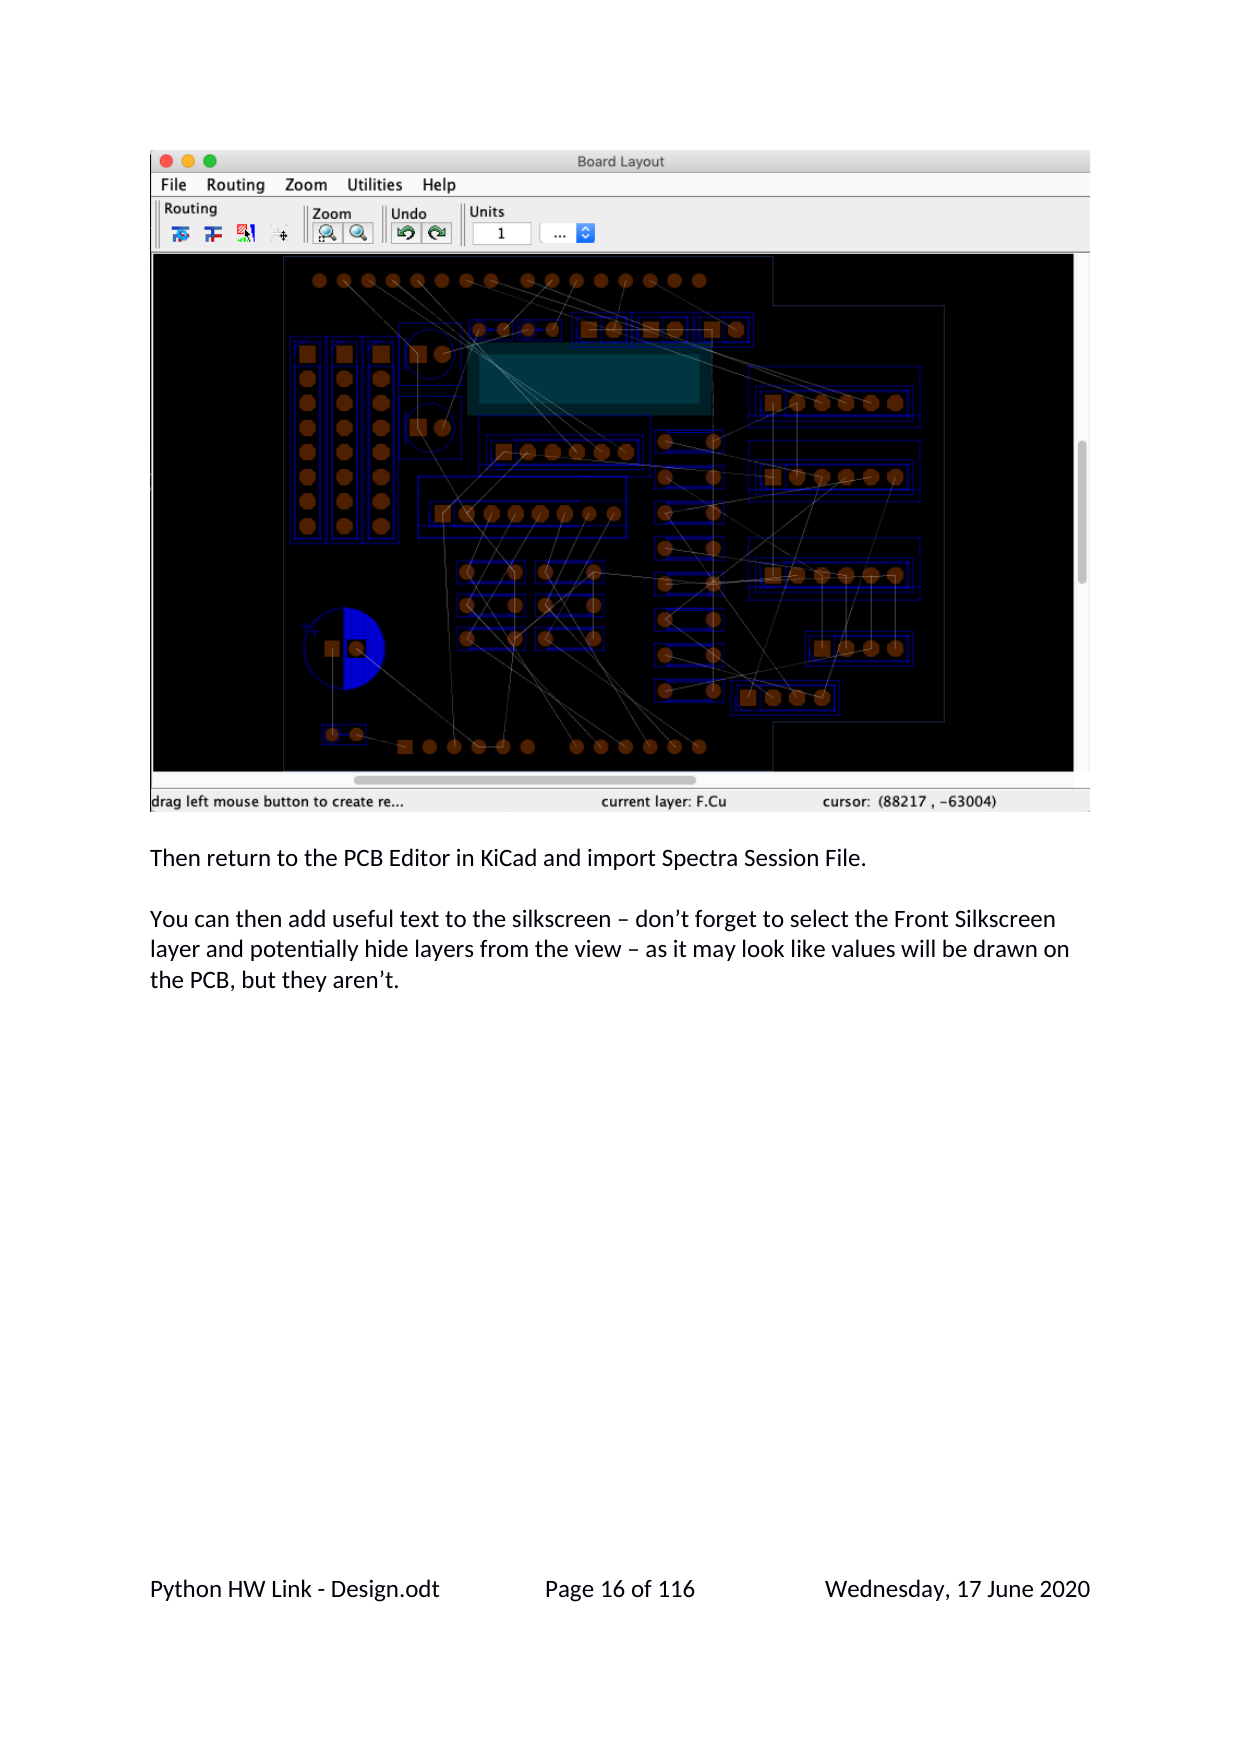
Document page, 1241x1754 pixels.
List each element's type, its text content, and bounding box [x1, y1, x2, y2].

text You can then add useful text to the silkscreen – don’t forget to select the Front Silkscreen layer and potentially hide layers from the view – as it may look like values will be drawn on the PCB, but they aren’t. [150, 903, 1090, 994]
picture [150, 150, 1091, 812]
text Then return to the PCB Editor in KiCad and import Spectra Session File. [150, 842, 1090, 872]
